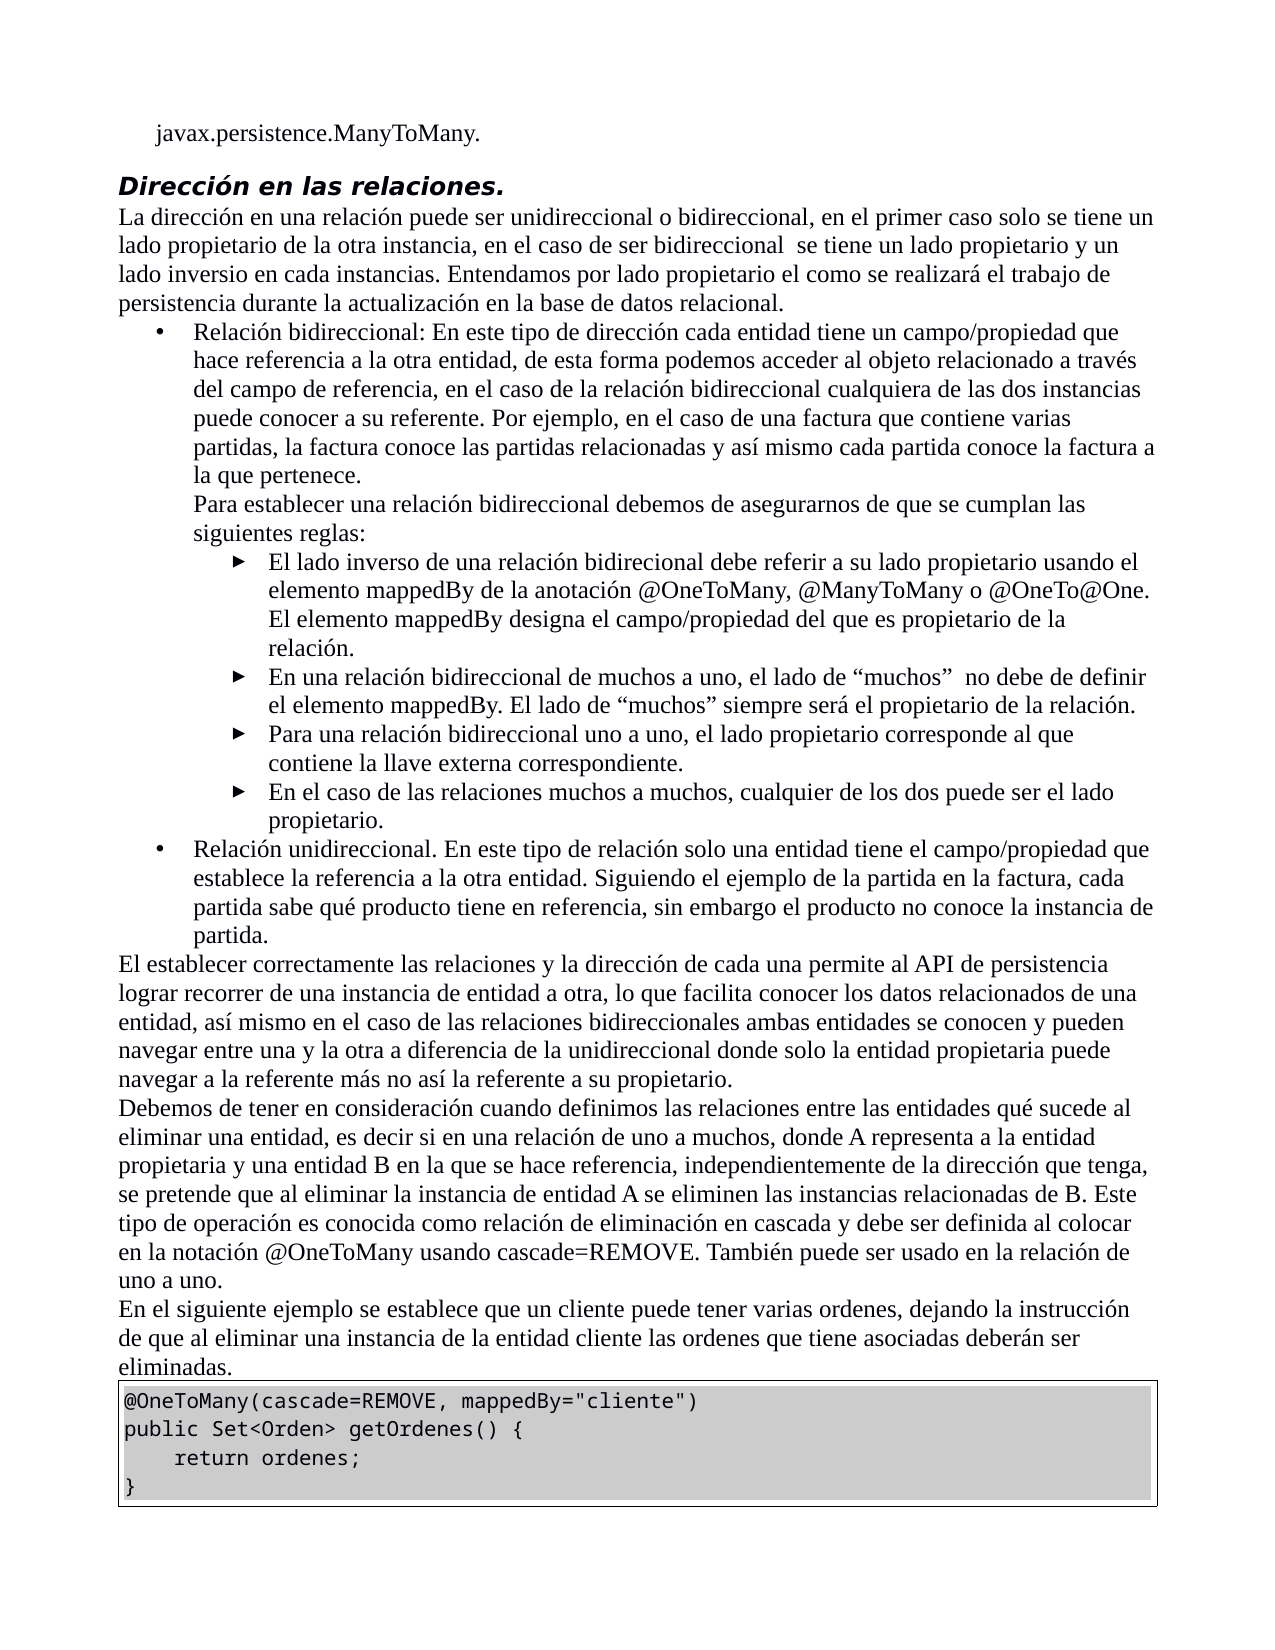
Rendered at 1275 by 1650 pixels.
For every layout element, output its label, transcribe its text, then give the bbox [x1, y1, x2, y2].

list Relación unidireccional. En este tipo de relación solo una entidad tiene el campo/propiedad que establece la referencia a la otra entidad. Siguiendo el ejemplo de la partida en la factura, cada partida sabe qué producto tiene en referencia, sin embargo el producto no conoce la instancia de partida. [156, 834, 1157, 949]
list La dirección en una relación puede ser unidireccional o bidireccional, en el primer caso solo se tiene un lado propietario de la otra instancia, en el caso de ser bidireccional se tiene un lado propietario y un lado inversio en cada instancias. Entendamos por lado propietario el como se realizará el trabajo de persistencia durante la actualización en la base de datos relacional. [81, 202, 1157, 317]
list En el caso de las relaciones muchos a muchos, cualquier de los dos puede ser el lado propietario. [231, 777, 1157, 834]
subtitle Dirección en las relaciones. [118, 172, 1157, 202]
list El lado inverso de una relación bidirecional debe referir a su lado propietario usando el elemento mappedBy de la anotación @OneToMany, @ManyToMany o @OneTo@One. El elemento mappedBy designa el campo/propiedad del que es propietario de la relación. [231, 547, 1157, 662]
list Relación bidireccional: En este tipo de dirección cada entidad tiene un campo/propiedad que hace referencia a la otra entidad, de esta forma podemos acceder al objeto relacionado a través del campo de referencia, en el caso de la relación bidireccional cualquiera de las dos instancias puede conocer a su referente. Por ejemplo, en el caso de una factura que contiene varias partidas, la factura conoce las partidas relacionadas y así mismo cada partida conoce la factura a la que pertenece. [156, 317, 1157, 489]
table_header @OneToMany(cascade=REMOVE, mappedBy="cliente") public Set<Orden> getOrdenes() { return ordenes; } [119, 1381, 1157, 1506]
text El establecer correctamente las relaciones y la dirección de cada una permite al API de persistencia lograr recorrer de una instancia de entidad a otra, lo que facilita conocer los datos relacionados de una entidad, así mismo en el caso de las relaciones bidireccionales ambas entidades se conocen y pueden navegar entre una y la otra a diferencia de la unidireccional donde solo la entidad propietaria puede navegar a la referente más no así la referente a su propietario. [118, 949, 1157, 1093]
text En el siguiente ejemplo se establece que un cliente puede tener varias ordenes, dejando la instrucción de que al eliminar una instancia de la entidad cliente las ordenes que tiene asociadas deberán ser eliminadas. [118, 1294, 1157, 1380]
text Debemos de tener en consideración cuando definimos las relaciones entre las entidades qué sucede al eliminar una entidad, es decir si en una relación de uno a muchos, donde A representa a la entidad propietaria y una entidad B en la que se hace referencia, independientemente de la dirección que tenga, se pretende que al eliminar la instancia de entidad A se eliminen las instancias relacionadas de B. Este tipo de operación es conocida como relación de eliminación en cascada y debe ser definida al colocar en la notación @OneToMany usando cascade=REMOVE. También puede ser usado en la relación de uno a uno. [118, 1093, 1157, 1294]
list javax.persistence.ManyToMany. [156, 118, 1157, 147]
list En una relación bidireccional de muchos a uno, el lado de “muchos” no debe de definir el elemento mappedBy. El lado de “muchos” siempre será el propietario de la relación. [231, 662, 1157, 719]
list Para establecer una relación bidireccional debemos de asegurarnos de que se cumplan las siguientes reglas: [156, 489, 1157, 547]
list Para una relación bidireccional uno a uno, el lado propietario corresponde al que contiene la llave externa correspondiente. [231, 719, 1157, 777]
